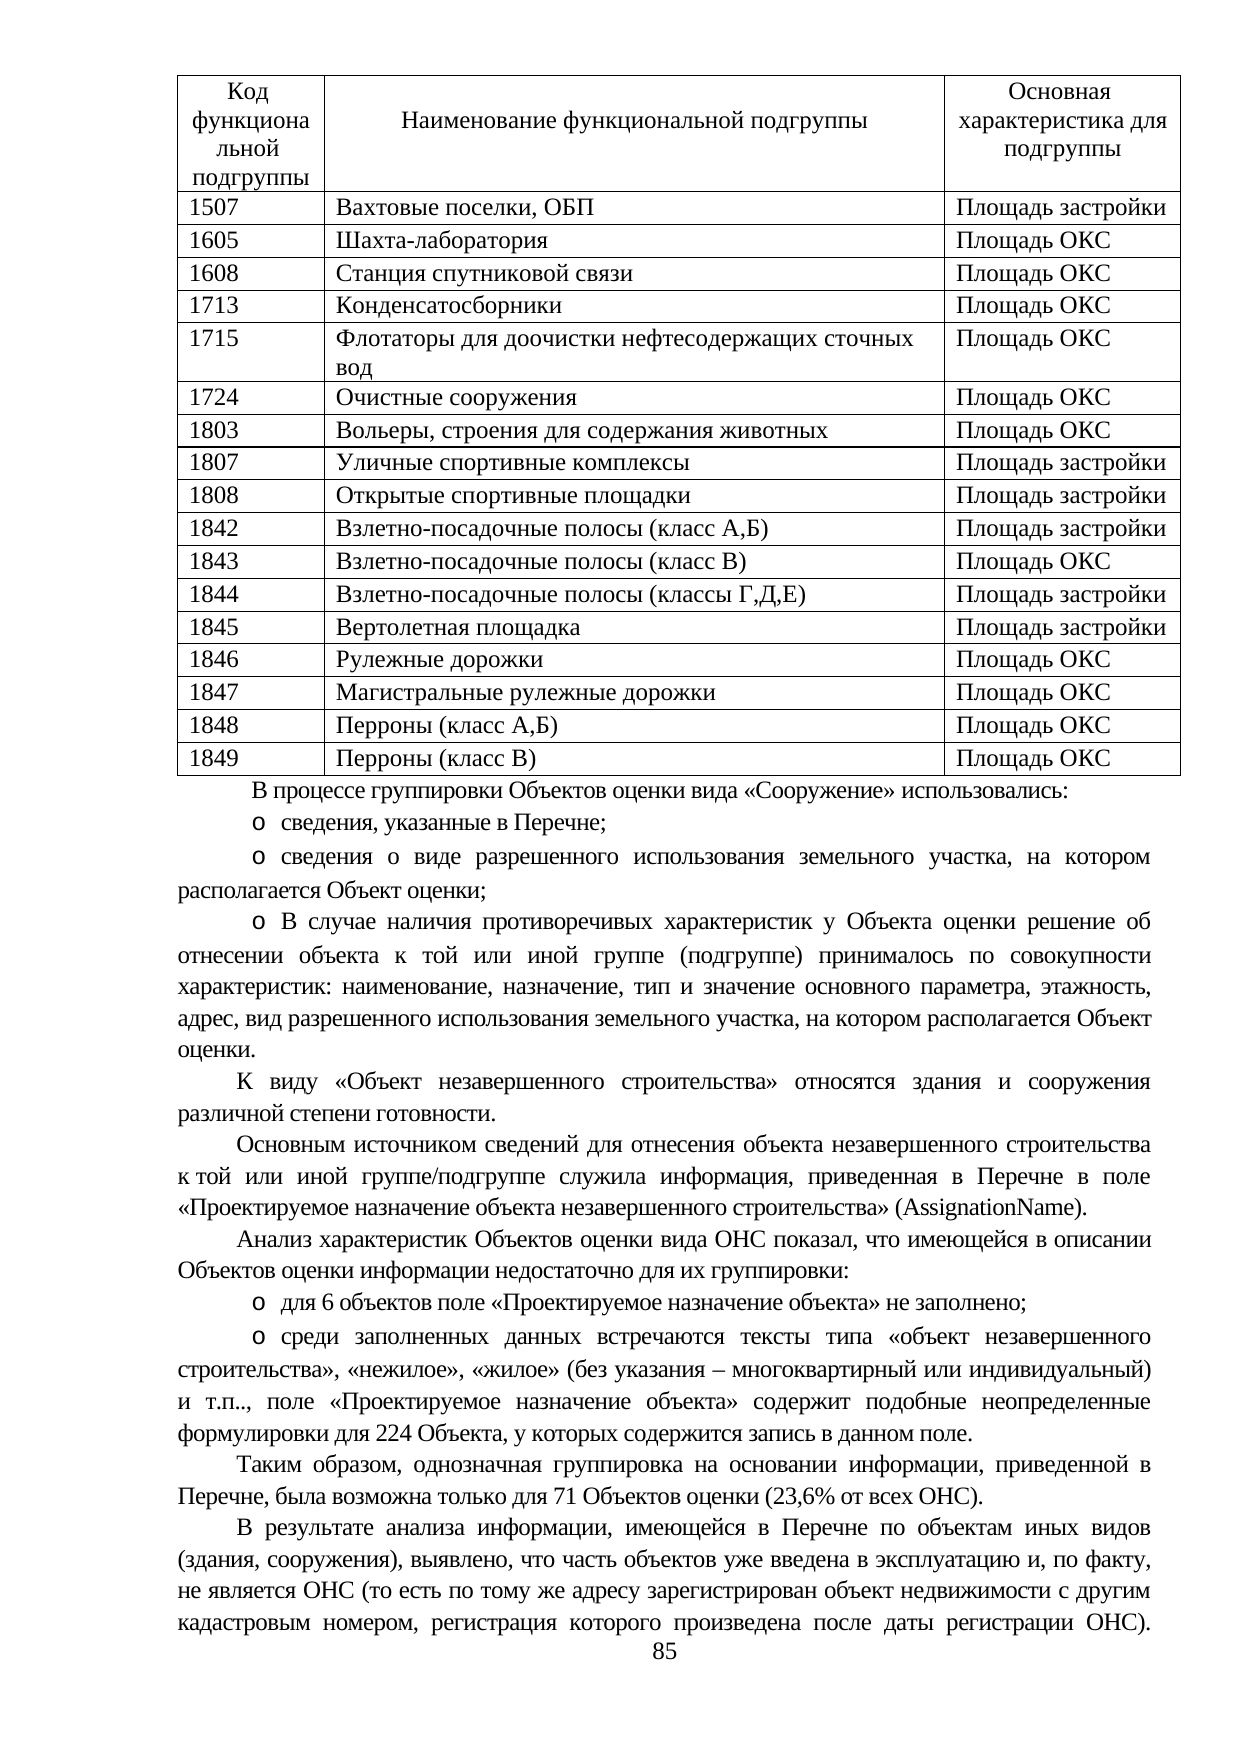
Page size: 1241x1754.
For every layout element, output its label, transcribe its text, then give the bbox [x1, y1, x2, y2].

table_cell 1849 [178, 743, 324, 774]
text В результате анализа информации, имеющейся в Перечне по объектам иных видов (здания, сооружения), выявлено, что часть объектов уже введена в эксплуатацию и, по факту, не является ОНС (то есть по тому же адресу зарегистрирован объект недвижимости с другим кадастровым номером, регистрация которого произведена после даты регистрации ОНС). [177, 1512, 1152, 1636]
table_cell Площадь ОКС [945, 677, 1180, 709]
table_cell 1847 [178, 677, 324, 709]
table_cell Площадь ОКС [945, 323, 1180, 381]
table_cell Перроны (класс В) [325, 743, 944, 774]
table_cell 1808 [178, 480, 324, 512]
table_cell 1803 [178, 415, 324, 446]
text В процессе группировки Объектов оценки вида «Сооружение» использовались: [177, 776, 1152, 804]
table_cell Перроны (класс А,Б) [325, 710, 944, 742]
table_cell Площадь застройки [945, 513, 1180, 545]
table_cell 1843 [178, 546, 324, 578]
table_cell 1608 [178, 258, 324, 289]
table_cell 1713 [178, 291, 324, 322]
table_cell Вахтовые поселки, ОБП [325, 192, 944, 224]
table_cell Площадь застройки [945, 480, 1180, 512]
table_cell Площадь ОКС [945, 258, 1180, 289]
table_cell 1844 [178, 579, 324, 611]
list сведения, указанные в Перечне; [177, 807, 1152, 838]
table_cell Площадь ОКС [945, 710, 1180, 742]
table_header Основная характеристика для подгруппы [945, 76, 1180, 191]
table_cell Шахта-лаборатория [325, 225, 944, 257]
table_cell 1848 [178, 710, 324, 742]
table_cell Очистные сооружения [325, 382, 944, 414]
text Основным источником сведений для отнесения объекта незавершенного строительства к той или иной группе/подгруппе служила информация, приведенная в Перечне в поле «Проектируемое назначение объекта незавершенного строительства» (AssignationName). [177, 1129, 1152, 1221]
list для 6 объектов поле «Проектируемое назначение объекта» не заполнено; [177, 1287, 1152, 1318]
table_cell 1507 [178, 192, 324, 224]
table_cell Открытые спортивные площадки [325, 480, 944, 512]
table_cell Вольеры, строения для содержания животных [325, 415, 944, 446]
table_cell Площадь ОКС [945, 291, 1180, 322]
table_cell 1845 [178, 612, 324, 643]
text К виду «Объект незавершенного строительства» относятся здания и сооружения различной степени готовности. [177, 1066, 1152, 1126]
table_cell Взлетно-посадочные полосы (класс В) [325, 546, 944, 578]
list среди заполненных данных встречаются тексты типа «объект незавершенного строительства», «нежилое», «жилое» (без указания – многоквартирный или индивидуальный) и т.п.., поле «Проектируемое назначение объекта» содержит подобные неопределенные формулировки для 224 Объекта, у которых содержится запись в данном поле. [177, 1321, 1152, 1446]
table_cell Площадь застройки [945, 448, 1180, 479]
table_cell 1724 [178, 382, 324, 414]
table_cell Уличные спортивные комплексы [325, 448, 944, 479]
table_cell Площадь ОКС [945, 644, 1180, 676]
list В случае наличия противоречивых характеристик у Объекта оценки решение об отнесении объекта к той или иной группе (подгруппе) принималось по совокупности характеристик: наименование, назначение, тип и значение основного параметра, этажность, адрес, вид разрешенного использования земельного участка, на котором располагается Объект оценки. [177, 906, 1152, 1063]
table_cell Площадь ОКС [945, 382, 1180, 414]
table_cell Площадь ОКС [945, 546, 1180, 578]
table_cell Площадь застройки [945, 579, 1180, 611]
table_header Наименование функциональной подгруппы [325, 76, 944, 191]
table_cell Площадь застройки [945, 192, 1180, 224]
text Таким образом, однозначная группировка на основании информации, приведенной в Перечне, была возможна только для 71 Объектов оценки (23,6% от всех ОНС). [177, 1449, 1152, 1509]
table_cell Площадь застройки [945, 612, 1180, 643]
table_cell Взлетно-посадочные полосы (класс А,Б) [325, 513, 944, 545]
table_cell Флотаторы для доочистки нефтесодержащих сточных вод [325, 323, 944, 381]
table_cell Площадь ОКС [945, 743, 1180, 774]
table_cell Магистральные рулежные дорожки [325, 677, 944, 709]
table_cell 1846 [178, 644, 324, 676]
table_cell Взлетно-посадочные полосы (классы Г,Д,Е) [325, 579, 944, 611]
table_cell 1807 [178, 448, 324, 479]
table_cell Площадь ОКС [945, 225, 1180, 257]
table_cell 1715 [178, 323, 324, 381]
table_cell Рулежные дорожки [325, 644, 944, 676]
list сведения о виде разрешенного использования земельного участка, на котором располагается Объект оценки; [177, 841, 1152, 903]
table_cell 1605 [178, 225, 324, 257]
table_header Код функциональной подгруппы [178, 76, 324, 191]
table_cell 1842 [178, 513, 324, 545]
table_cell Станция спутниковой связи [325, 258, 944, 289]
table_cell Вертолетная площадка [325, 612, 944, 643]
text Анализ характеристик Объектов оценки вида ОНС показал, что имеющейся в описании Объектов оценки информации недостаточно для их группировки: [177, 1224, 1152, 1284]
table_cell Конденсатосборники [325, 291, 944, 322]
table_cell Площадь ОКС [945, 415, 1180, 446]
